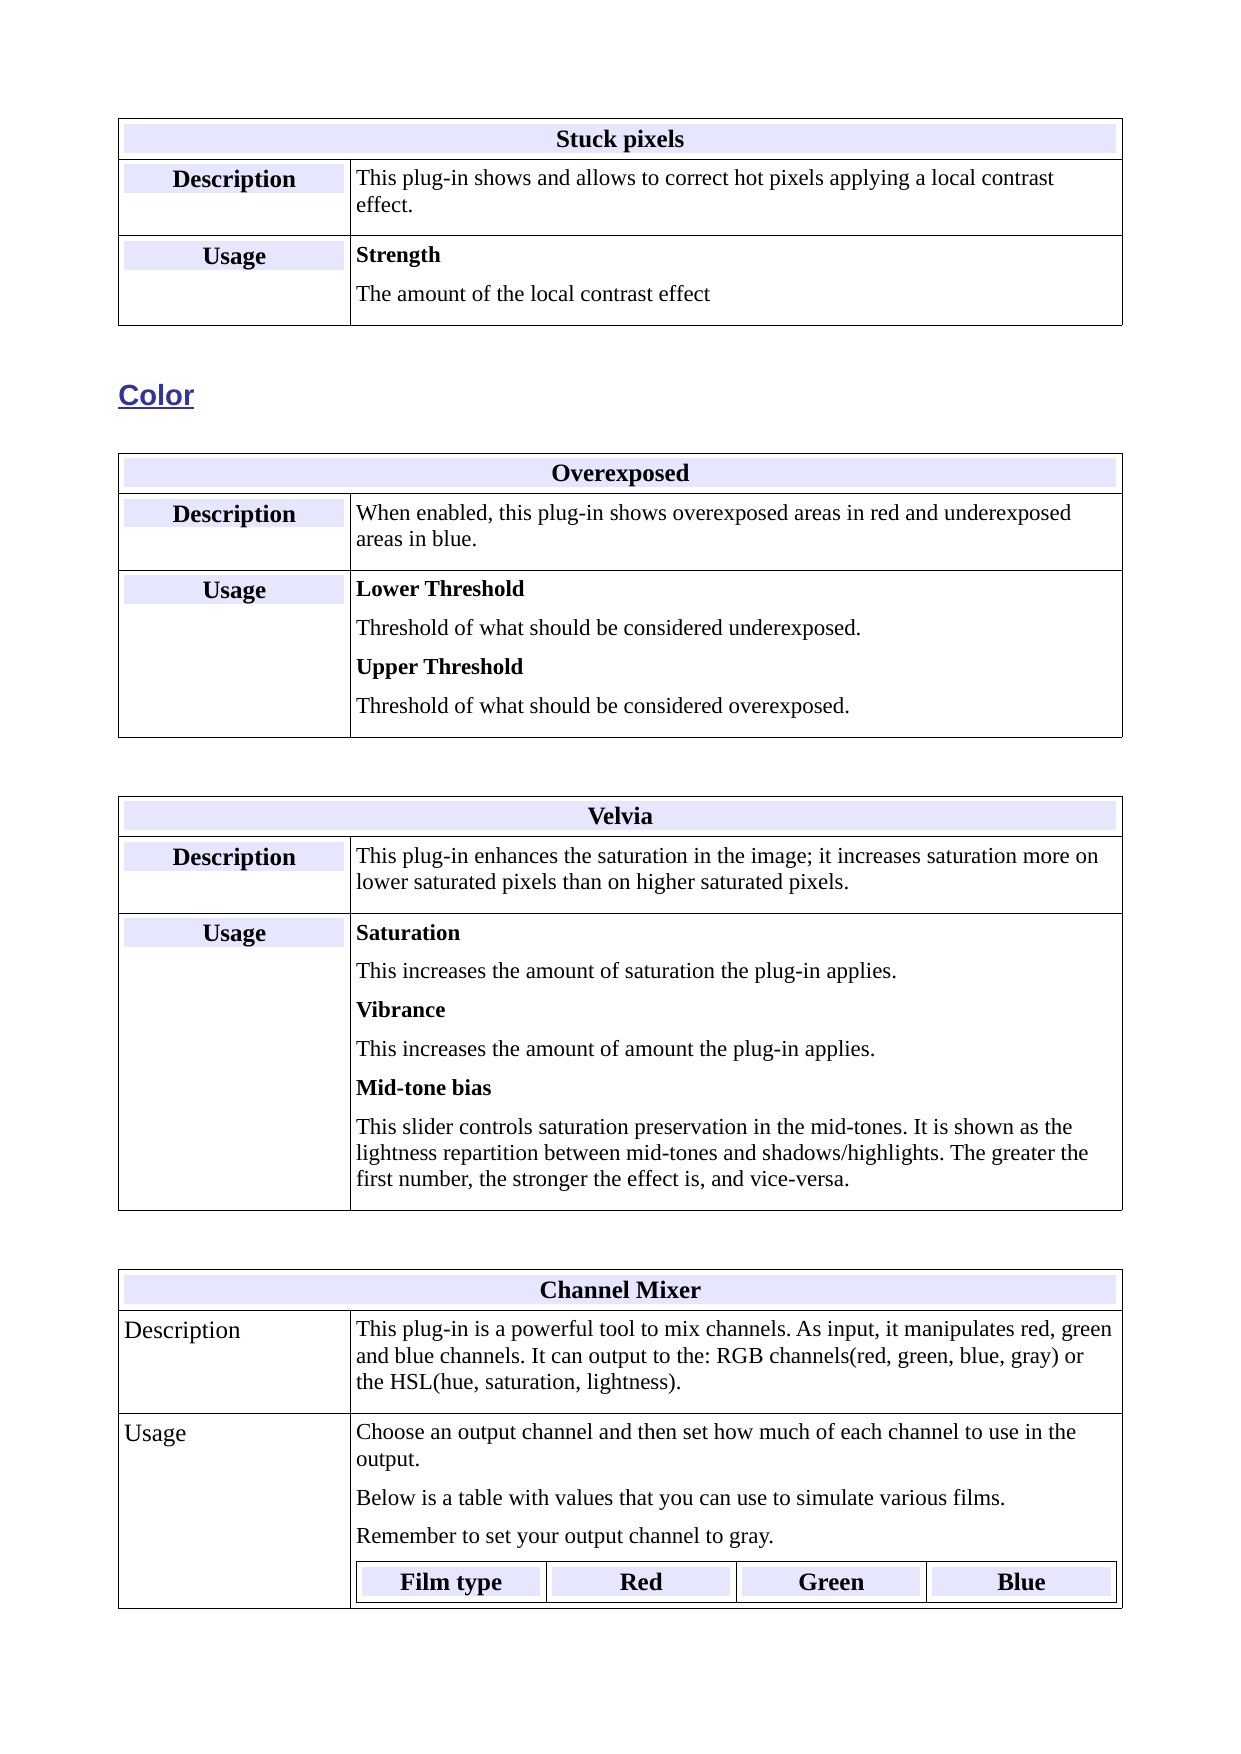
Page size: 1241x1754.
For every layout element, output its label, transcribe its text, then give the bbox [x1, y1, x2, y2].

table_header Stuck pixels [119, 119, 1122, 158]
table_cell This plug-in enhances the saturation in the image; it increases saturation more on lower saturated pixels than on higher saturated pixels. [351, 837, 1122, 913]
table_header Red [547, 1562, 736, 1602]
table_header Overexposed [119, 454, 1122, 493]
table_cell Lower Threshold Threshold of what should be considered underexposed. Upper Threshold Threshold of what should be considered overexposed. [351, 571, 1122, 737]
table_cell Usage [119, 914, 350, 1210]
subtitle Color [118, 378, 1122, 411]
table_cell Usage [119, 1414, 350, 1607]
table_cell Description [119, 837, 350, 913]
table_header Velvia [119, 797, 1122, 836]
table_cell This plug-in is a powerful tool to mix channels. As input, it manipulates red, green and blue channels. It can output to the: RGB channels(red, green, blue, gray) or the HSL(hue, saturation, lightness). [351, 1311, 1122, 1413]
table_cell Usage [119, 236, 350, 324]
table_cell Saturation This increases the amount of saturation the plug-in applies. Vibrance This increases the amount of amount the plug-in applies. Mid-tone bias This slider controls saturation preservation in the mid-tones. It is shown as the lightness repartition between mid-tones and shadows/highlights. The greater the first number, the stronger the effect is, and vice-versa. [351, 914, 1122, 1210]
table_header Blue [927, 1562, 1116, 1602]
table_cell Strength The amount of the local contrast effect [351, 236, 1122, 324]
table_header Film type [357, 1562, 546, 1602]
table_cell Usage [119, 571, 350, 737]
table_header Channel Mixer [119, 1270, 1122, 1309]
table_cell Description [119, 494, 350, 569]
table_cell Description [119, 1311, 350, 1413]
table_cell When enabled, this plug-in shows overexposed areas in red and underexposed areas in blue. [351, 494, 1122, 569]
table_cell This plug-in shows and allows to correct hot pixels applying a local contrast effect. [351, 160, 1122, 235]
table_cell Choose an output channel and then set how much of each channel to use in the output. Below is a table with values that you can use to simulate various films. Remember to set your output channel to gray. [351, 1414, 1122, 1607]
table_header Green [737, 1562, 926, 1602]
table_cell Description [119, 160, 350, 235]
